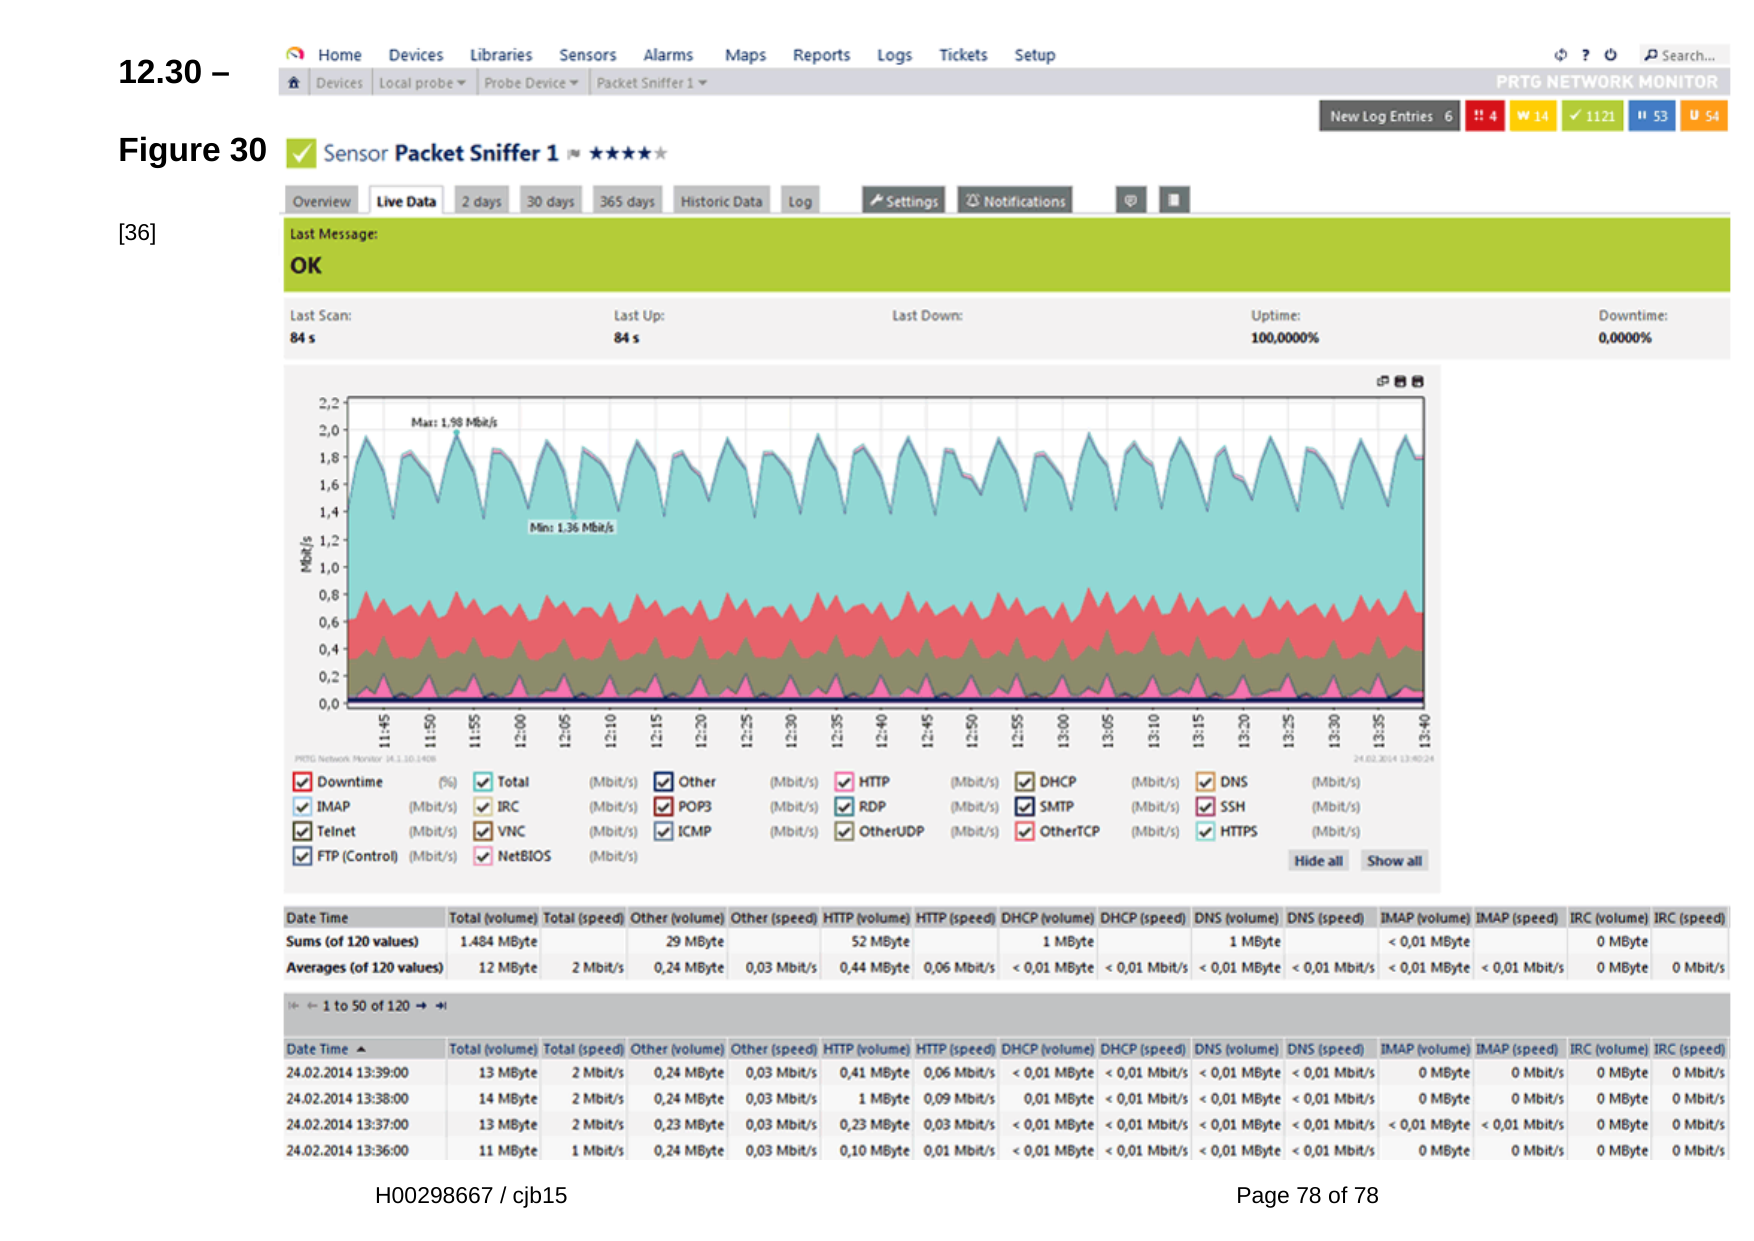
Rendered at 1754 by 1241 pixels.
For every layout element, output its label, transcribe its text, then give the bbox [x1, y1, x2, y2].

text [36] [118, 219, 278, 246]
subtitle 12.30 – Figure 30 [118, 52, 278, 168]
picture [278, 41, 1731, 1160]
